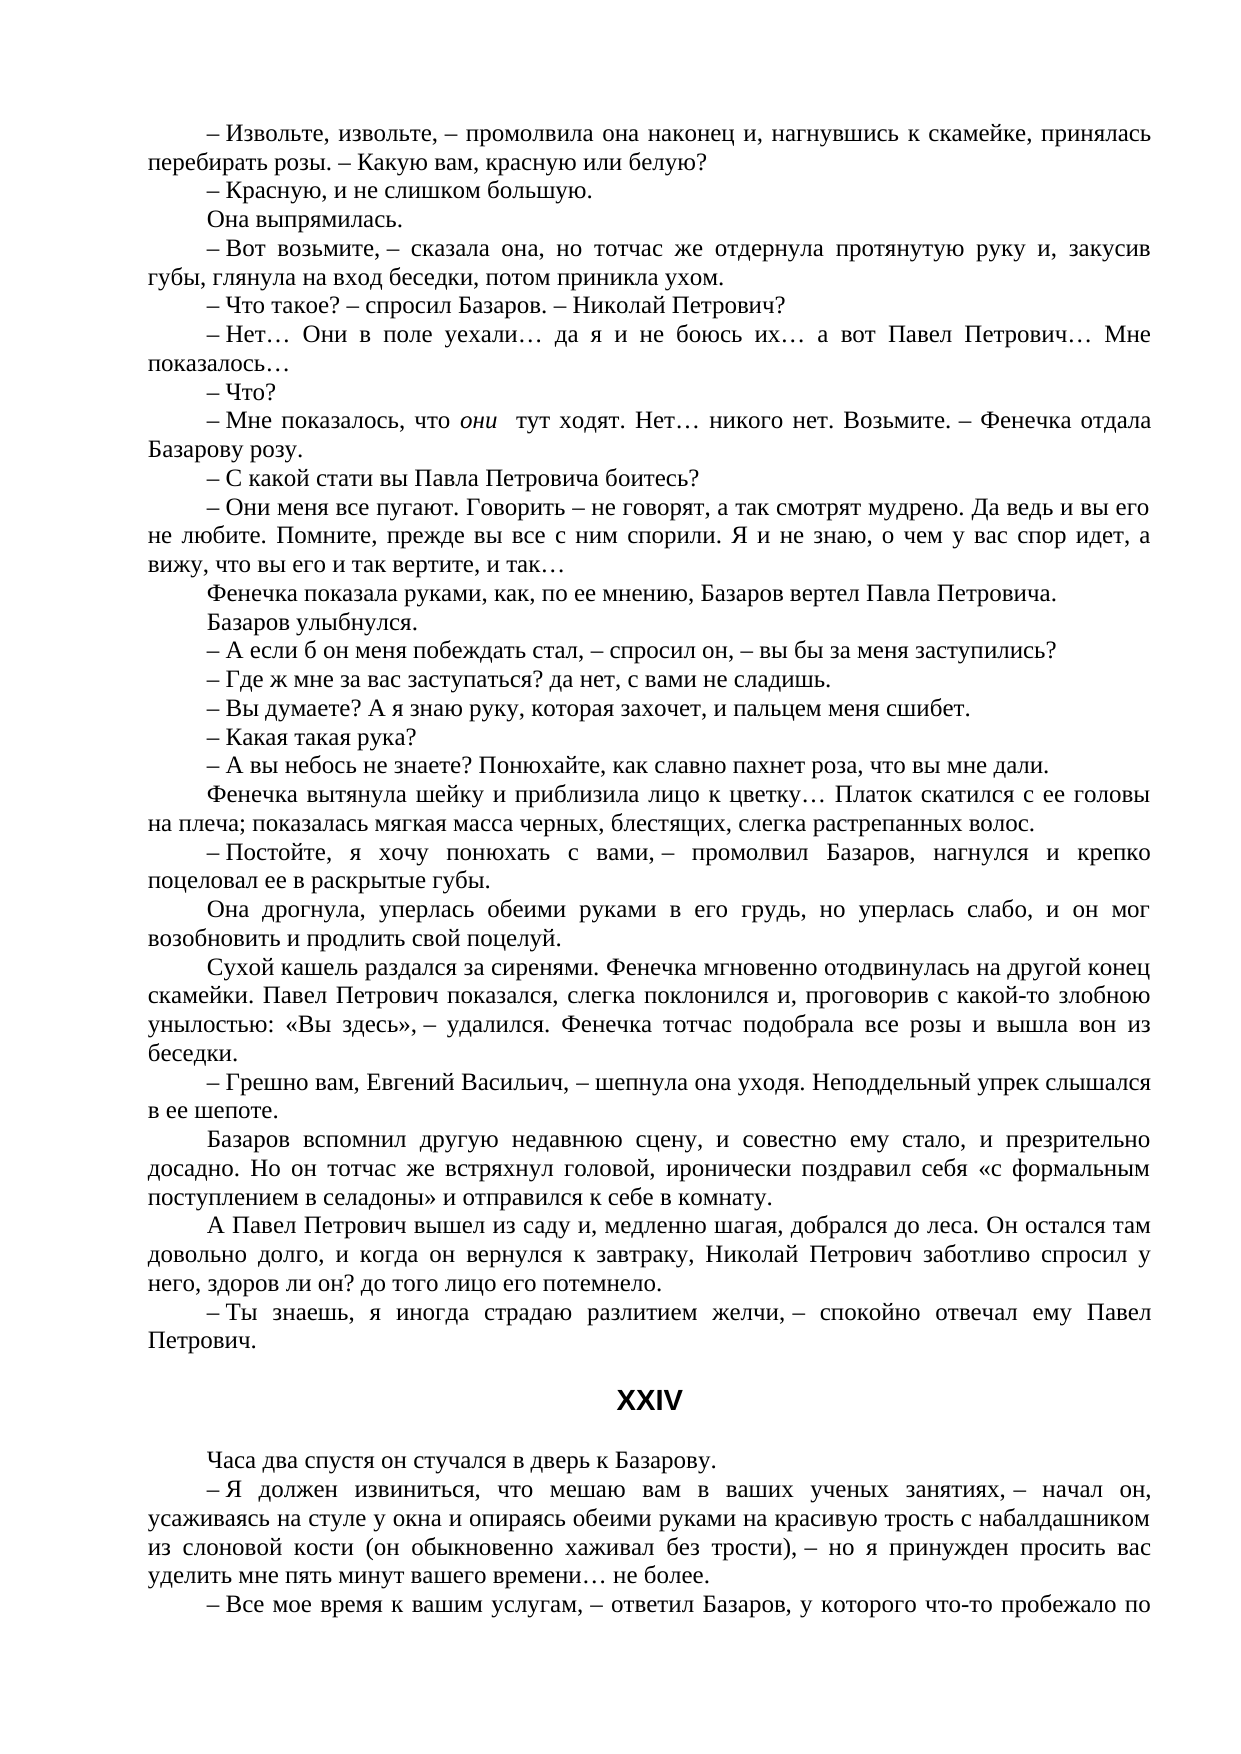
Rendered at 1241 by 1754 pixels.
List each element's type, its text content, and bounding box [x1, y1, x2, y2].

text Фенечка показала руками, как, по ее мнению, Базаров вертел Павла Петровича. [148, 578, 1152, 607]
text Базаров вспомнил другую недавнюю сцену, и совестно ему стало, и презрительно досадно. Но он тотчас же встряхнул головой, иронически поздравил себя «с формальным поступлением в селадоны» и отправился к себе в комнату. [148, 1124, 1152, 1211]
text – Что такое? – спросил Базаров. – Николай Петрович? [148, 291, 1152, 319]
text – Нет… Они в поле уехали… да я и не боюсь их… а вот Павел Петрович… Мне показалось… [148, 319, 1152, 377]
text Фенечка вытянула шейку и приблизила лицо к цветку… Платок скатился с ее головы на плеча; показалась мягкая масса черных, блестящих, слегка растрепанных волос. [148, 779, 1152, 837]
text – Постойте, я хочу понюхать с вами, – промолвил Базаров, нагнулся и крепко поцеловал ее в раскрытые губы. [148, 837, 1152, 894]
text – А если б он меня побеждать стал, – спросил он, – вы бы за меня заступились? [148, 636, 1152, 664]
text – Что? [148, 377, 1152, 406]
text – Где ж мне за вас заступаться? да нет, с вами не сладишь. [148, 664, 1152, 693]
text – Я должен извиниться, что мешаю вам в ваших ученых занятиях, – начал он, усаживаясь на стуле у окна и опираясь обеими руками на красивую трость с набалдашником из слоновой кости (он обыкновенно хаживал без трости), – но я принужден просить вас уделить мне пять минут вашего времени… не более. [148, 1474, 1152, 1589]
text – Грешно вам, Евгений Васильич, – шепнула она уходя. Неподдельный упрек слышался в ее шепоте. [148, 1067, 1152, 1124]
text – Вы думаете? А я знаю руку, которая захочет, и пальцем меня сшибет. [148, 693, 1152, 722]
text – Извольте, извольте, – промолвила она наконец и, нагнувшись к скамейке, принялась перебирать розы. – Какую вам, красную или белую? [148, 118, 1152, 176]
text Она выпрямилась. [148, 204, 1152, 233]
text – Они меня все пугают. Говорить – не говорят, а так смотрят мудрено. Да ведь и вы его не любите. Помните, прежде вы все с ним спорили. Я и не знаю, о чем у вас спор идет, а вижу, что вы его и так вертите, и так… [148, 492, 1152, 578]
text – А вы небось не знаете? Понюхайте, как славно пахнет роза, что вы мне дали. [148, 751, 1152, 779]
text Она дрогнула, уперлась обеими руками в его грудь, но уперлась слабо, и он мог возобновить и продлить свой поцелуй. [148, 894, 1152, 952]
subtitle XXIV [148, 1383, 1152, 1417]
text А Павел Петрович вышел из саду и, медленно шагая, добрался до леса. Он остался там довольно долго, и когда он вернулся к завтраку, Николай Петрович заботливо спросил у него, здоров ли он? до того лицо его потемнело. [148, 1211, 1152, 1297]
text – Ты знаешь, я иногда страдаю разлитием желчи, – спокойно отвечал ему Павел Петрович. [148, 1297, 1152, 1354]
text – Красную, и не слишком большую. [148, 176, 1152, 204]
text – Какая такая рука? [148, 722, 1152, 751]
text Сухой кашель раздался за сиренями. Фенечка мгновенно отодвинулась на другой конец скамейки. Павел Петрович показался, слегка поклонился и, проговорив с какой-то злобною унылостью: «Вы здесь», – удалился. Фенечка тотчас подобрала все розы и вышла вон из беседки. [148, 952, 1152, 1067]
text Базаров улыбнулся. [148, 607, 1152, 636]
text Часа два спустя он стучался в дверь к Базарову. [148, 1445, 1152, 1474]
text – С какой стати вы Павла Петровича боитесь? [148, 463, 1152, 492]
text – Вот возьмите, – сказала она, но тотчас же отдернула протянутую руку и, закусив губы, глянула на вход беседки, потом приникла ухом. [148, 233, 1152, 291]
text – Все мое время к вашим услугам, – ответил Базаров, у которого что-то пробежало по [148, 1589, 1152, 1618]
text – Мне показалось, что они тут ходят. Нет… никого нет. Возьмите. – Фенечка отдала Базарову розу. [148, 406, 1152, 463]
